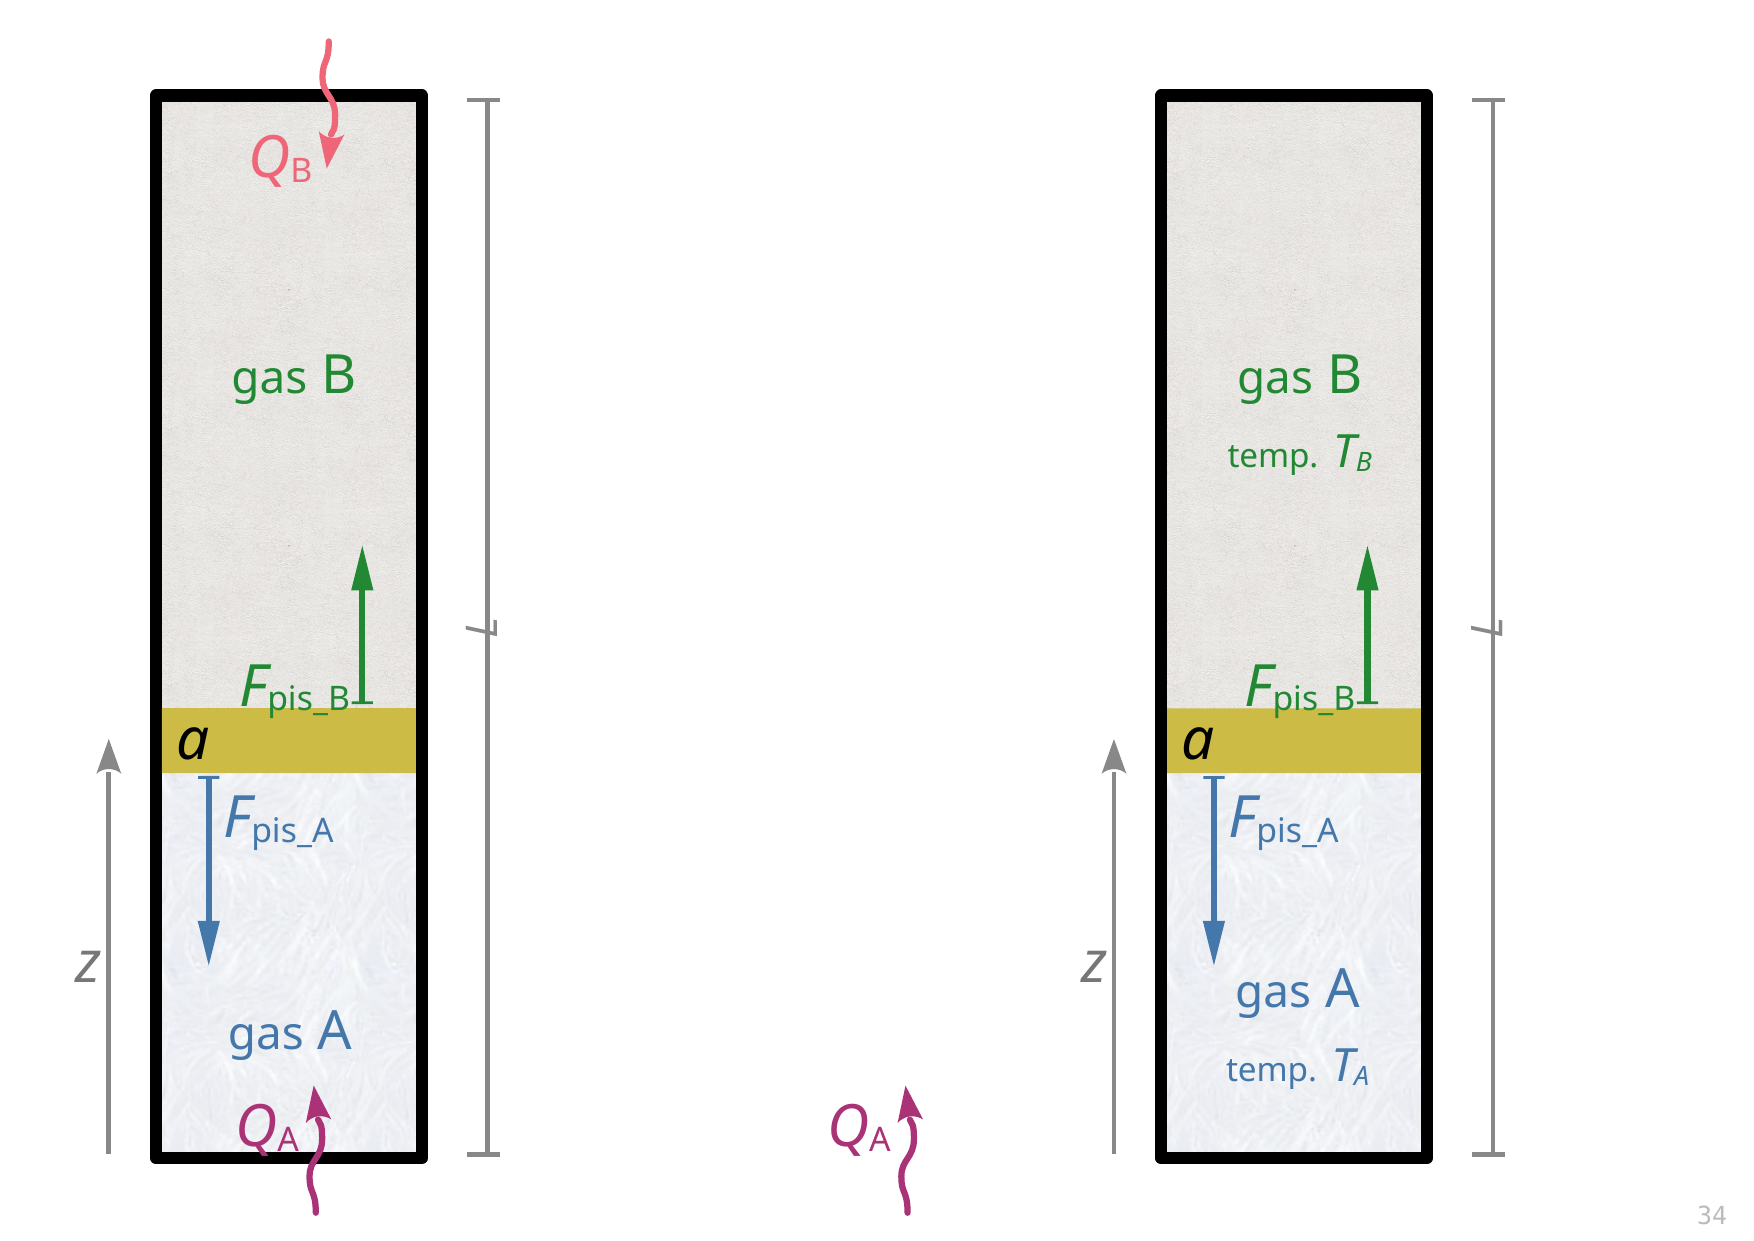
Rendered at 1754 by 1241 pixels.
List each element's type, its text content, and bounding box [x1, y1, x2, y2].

text_box Fpis_A [1213, 768, 1364, 842]
text_box z [1116, 912, 1122, 986]
text_box [1161, 95, 1427, 1159]
text_box gas B [216, 328, 362, 402]
text_box z [61, 912, 106, 986]
text_box Fpis_B [224, 636, 369, 710]
text_box z [1066, 912, 1112, 986]
text_box gas A temp. TA [1211, 942, 1386, 1067]
text_box gas A [213, 983, 365, 1057]
text_box a [161, 689, 218, 763]
text_box Fpis_A [208, 768, 359, 842]
text_box Fpis_B [1230, 636, 1374, 710]
text_box [156, 95, 422, 1159]
text_box z [111, 912, 117, 986]
text_box QA [220, 1077, 322, 1151]
text_box QB [233, 107, 329, 182]
text_box QA [812, 1077, 914, 1151]
text_box a [1167, 689, 1223, 763]
text_box gas B temp. TB [1212, 328, 1385, 453]
